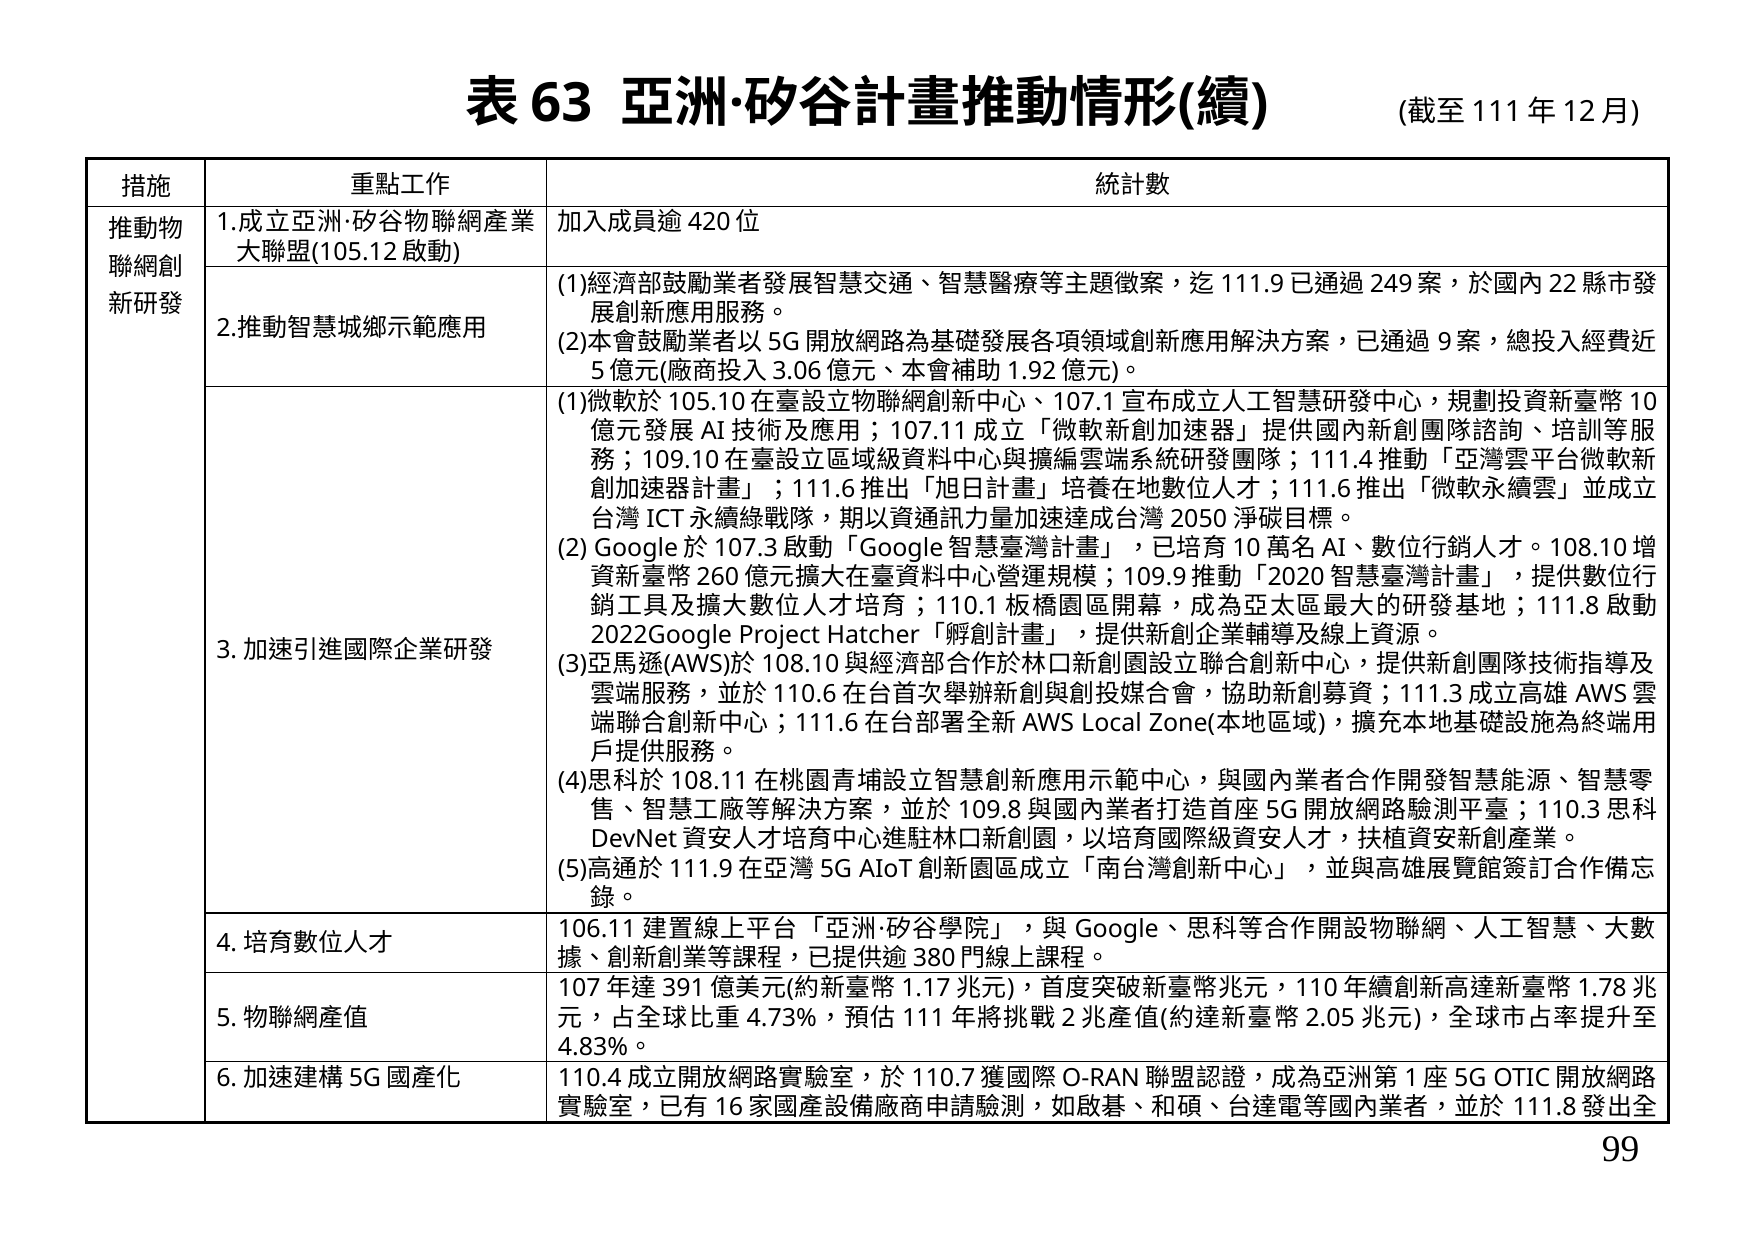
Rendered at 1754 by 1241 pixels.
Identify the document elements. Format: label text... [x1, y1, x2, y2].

table_cell 4. 培育數位人才 [206, 914, 546, 972]
table_cell 107年達391億美元(約新臺幣1.17兆元)，首度突破新臺幣兆元，110年續創新高達新臺幣1.78兆元，占全球比重4.73%，預估111年將挑戰2兆產值(約達新臺幣2.05兆元)，全球市占率提升至4.83%。 [547, 973, 1667, 1061]
table_header 統計數 [547, 160, 1667, 206]
table_cell (1)經濟部鼓勵業者發展智慧交通、智慧醫療等主題徵案，迄111.9已通過249案，於國內22縣市發展創新應用服務。 (2)本會鼓勵業者以5G開放網路為基礎發展各項領域創新應用解決方案，已通過9案，總投入經費近5億元(廠商投入3.06億元、本會補助1.92億元)。 [547, 267, 1667, 386]
table_header 措施 [88, 160, 204, 206]
table_cell 2.推動智慧城鄉示範應用 [206, 267, 546, 386]
table_header 重點工作 [206, 160, 546, 206]
table_cell 3. 加速引進國際企業研發 [206, 387, 546, 912]
table_cell (1)微軟於105.10在臺設立物聯網創新中心、107.1宣布成立人工智慧研發中心，規劃投資新臺幣10億元發展AI技術及應用；107.11成立「微軟新創加速器」提供國內新創團隊諮詢、培訓等服務；109.10在臺設立區域級資料中心與擴編雲端系統研發團隊；111.4推動「亞灣雲平台微軟新創加速器計畫」；111.6推出「旭日計畫」培養在地數位人才；111.6推出「微軟永續雲」並成立台灣 ICT永續綠戰隊，期以資通訊力量加速達成台灣 2050 淨碳目標。 (2) Google於107.3啟動「Google智慧臺灣計畫」，已培育10萬名AI、數位行銷人才。108.10增資新臺幣260億元擴大在臺資料中心營運規模；109.9推動「2020智慧臺灣計畫」，提供數位行銷工具及擴大數位人才培育；110.1板橋園區開幕，成為亞太區最大的研發基地；111.8啟動2022Google Project Hatcher「孵創計畫」，提供新創企業輔導及線上資源。 (3)亞馬遜(AWS)於108.10與經濟部合作於林口新創園設立聯合創新中心，提供新創團隊技術指導及雲端服務，並於110.6在台首次舉辦新創與創投媒合會，協助新創募資；111.3成立高雄 AWS雲端聯合創新中心；111.6在台部署全新AWS Local Zone(本地區域)，擴充本地基礎設施為終端用戶提供服務。 (4)思科於108.11在桃園青埔設立智慧創新應用示範中心，與國內業者合作開發智慧能源、智慧零售、智慧工廠等解決方案，並於109.8與國內業者打造首座5G開放網路驗測平臺；110.3思科DevNet資安人才培育中心進駐林口新創園，以培育國際級資安人才，扶植資安新創產業。 (5)高通於111.9在亞灣5G AIoT創新園區成立「南台灣創新中心」，並與高雄展覽館簽訂合作備忘錄。 [547, 387, 1667, 912]
table_cell 110.4成立開放網路實驗室，於110.7獲國際O-RAN聯盟認證，成為亞洲第1座5G OTIC開放網路實驗室，已有16家國產設備廠商申請驗測，如啟碁、和碩、台達電等國內業者，並於111.8發出全 [547, 1062, 1667, 1121]
table_cell 5. 物聯網產值 [206, 973, 546, 1061]
table_cell 推動物聯網創新研發 [88, 207, 204, 1121]
table_cell 1.成立亞洲·矽谷物聯網產業大聯盟(105.12啟動) [206, 207, 546, 266]
subtitle 表63 亞洲·矽谷計畫推動情形(續) (截至111年12月) [325, 63, 1639, 138]
table_cell 106.11建置線上平台「亞洲·矽谷學院」，與Google、思科等合作開設物聯網、人工智慧、大數據、創新創業等課程，已提供逾380門線上課程。 [547, 914, 1667, 972]
table_cell 加入成員逾420位 [547, 207, 1667, 266]
table_cell 6. 加速建構5G國產化 [206, 1062, 546, 1121]
